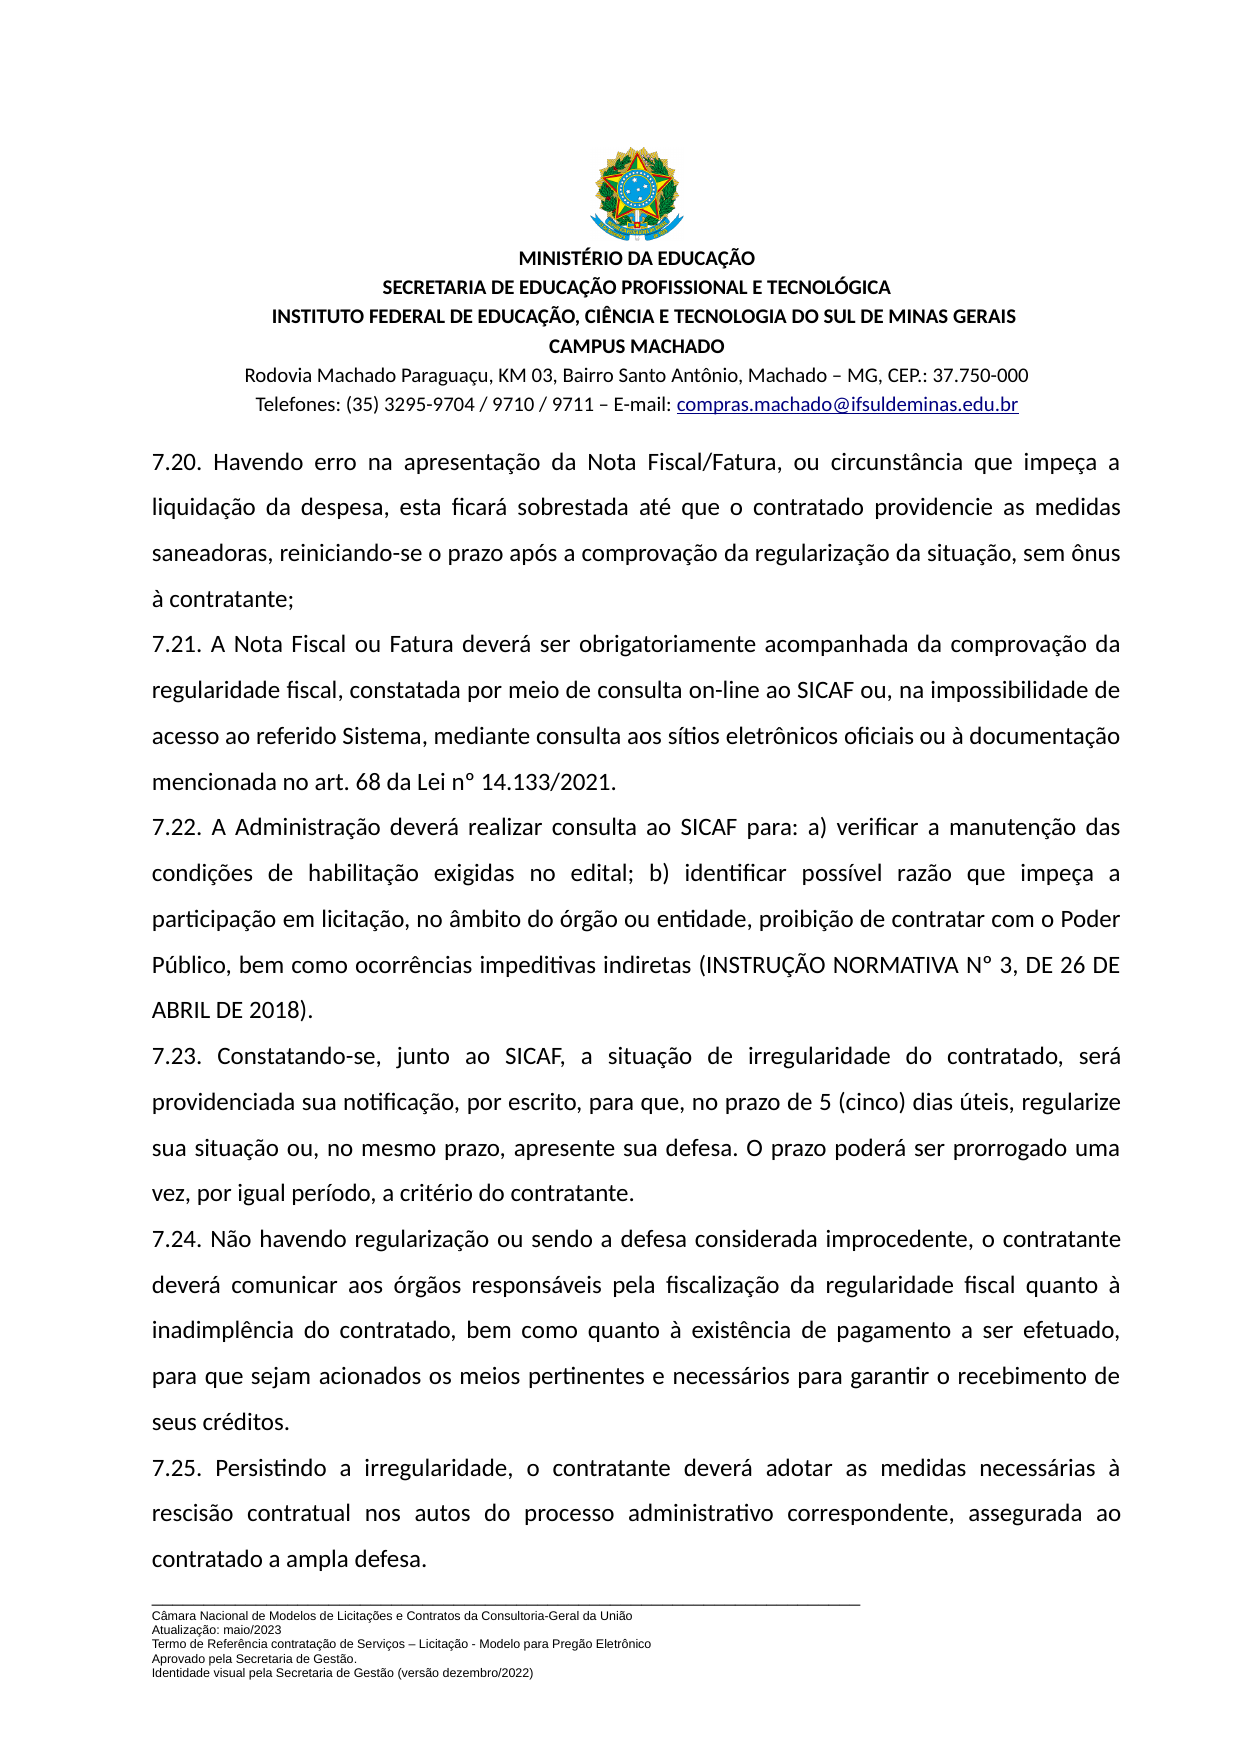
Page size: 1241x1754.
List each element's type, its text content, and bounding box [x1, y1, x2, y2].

picture [656, 223, 665, 228]
text 7.23. Constatando-se, junto ao SICAF, a situação de irregularidade do contratado, será providenciada sua notificação, por escrito, para que, no prazo de 5 (cinco) dias úteis, regularize sua situação ou, no mesmo prazo, apresente sua defesa. O prazo poderá ser prorrogado uma vez, por igual período, a critério do contratante. [152, 1040, 1122, 1208]
picture [630, 236, 645, 241]
text 7.20. Havendo erro na apresentação da Nota Fiscal/Fatura, ou circunstância que impeça a liquidação da despesa, esta ficará sobrestada até que o contratado providencie as medidas saneadoras, reiniciando-se o prazo após a comprovação da regularização da situação, sem ônus à contratante; [152, 446, 1122, 613]
picture [652, 219, 684, 241]
text 7.24. Não havendo regularização ou sendo a defesa considerada improcedente, o contratante deverá comunicar aos órgãos responsáveis pela fiscalização da regularidade fiscal quanto à inadimplência do contratado, bem como quanto à existência de pagamento a ser efetuado, para que sejam acionados os meios pertinentes e necessários para garantir o recebimento de seus créditos. [152, 1223, 1122, 1437]
text 7.22. A Administração deverá realizar consulta ao SICAF para: a) verificar a manutenção das condições de habilitação exigidas no edital; b) identificar possível razão que impeça a participação em licitação, no âmbito do órgão ou entidade, proibição de contratar com o Poder Público, bem como ocorrências impeditivas indiretas (INSTRUÇÃO NORMATIVA Nº 3, DE 26 DE ABRIL DE 2018). [152, 812, 1122, 1025]
text 7.25. Persistindo a irregularidade, o contratante deverá adotar as medidas necessárias à rescisão contratual nos autos do processo administrativo correspondente, assegurada ao contratado a ampla defesa. [152, 1452, 1122, 1574]
picture [590, 147, 684, 241]
text 7.21. A Nota Fiscal ou Fatura deverá ser obrigatoriamente acompanhada da comprovação da regularidade fiscal, constatada por meio de consulta on-line ao SICAF ou, na impossibilidade de acesso ao referido Sistema, mediante consulta aos sítios eletrônicos oficiais ou à documentação mencionada no art. 68 da Lei nº 14.133/2021. [152, 629, 1122, 796]
